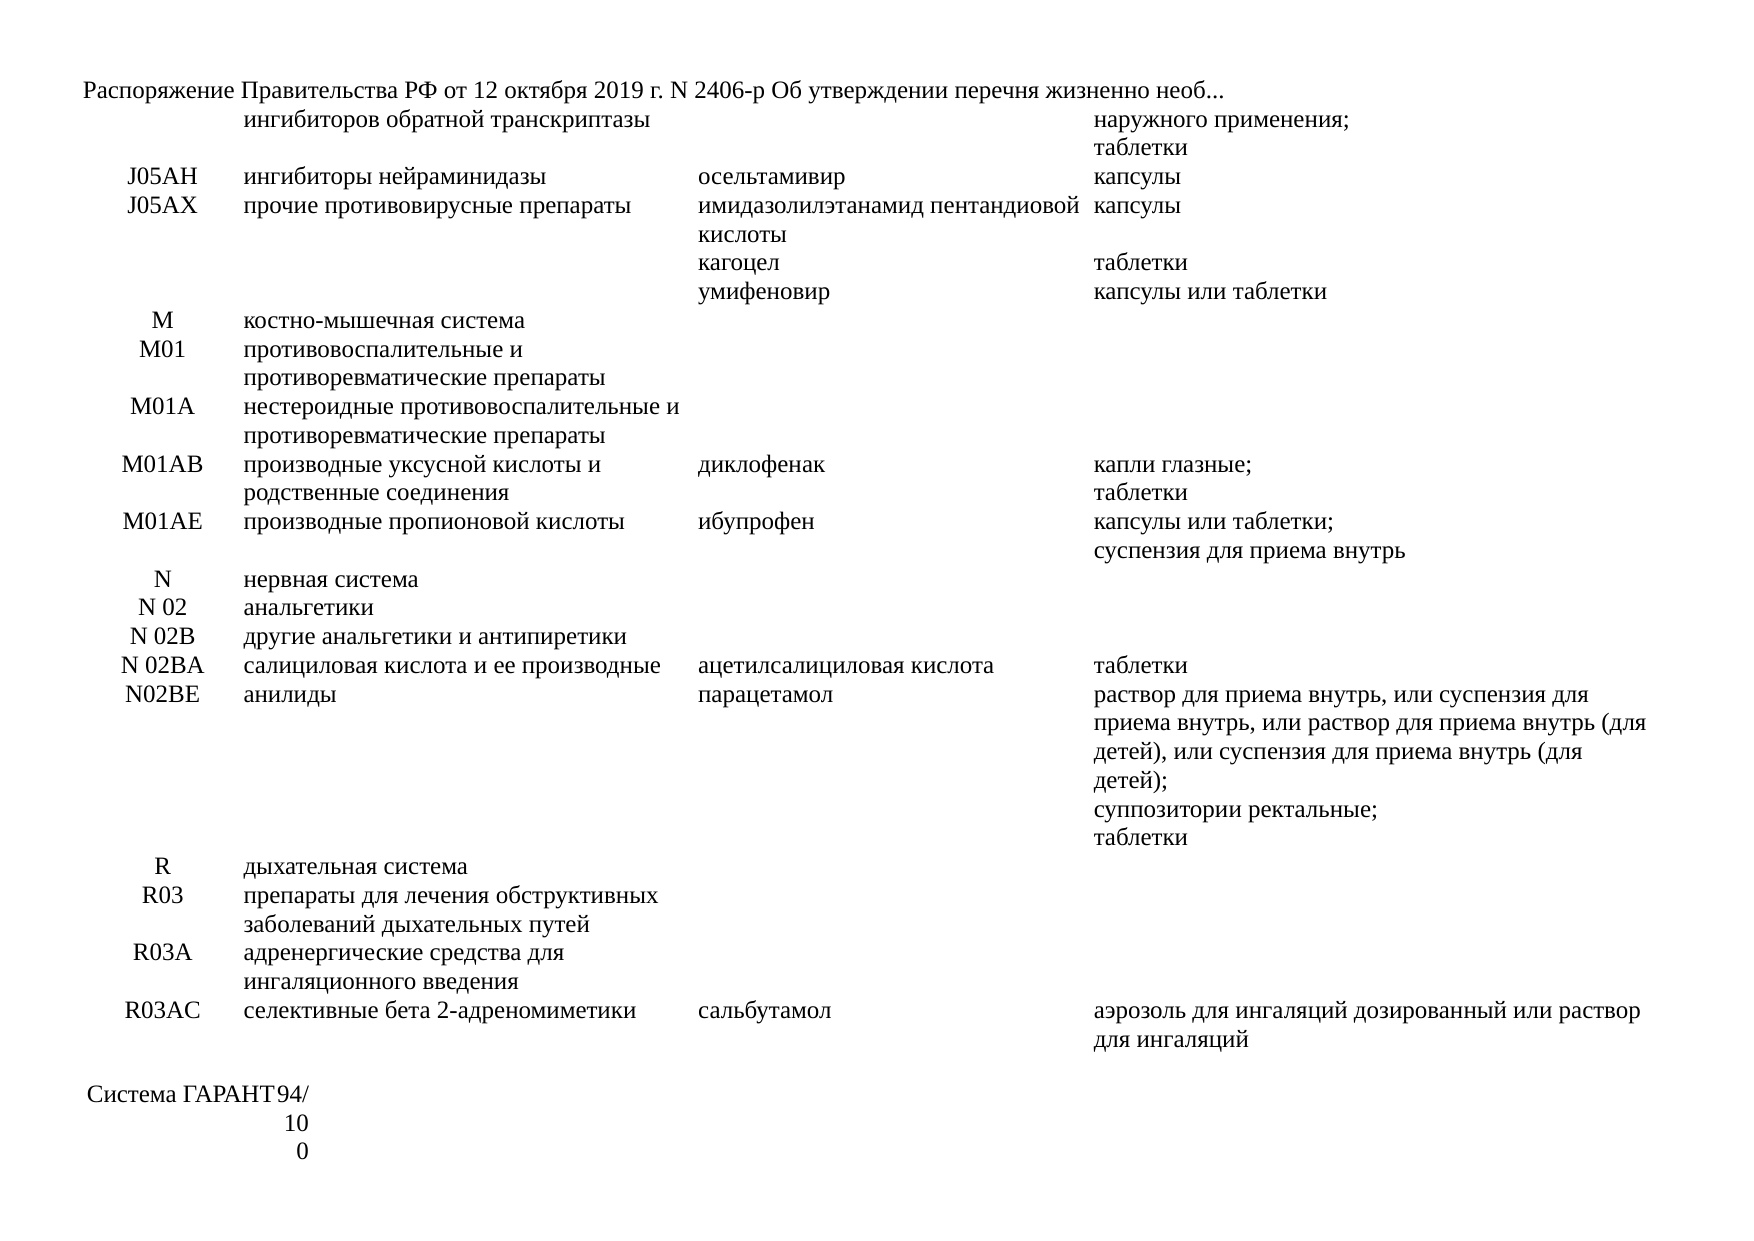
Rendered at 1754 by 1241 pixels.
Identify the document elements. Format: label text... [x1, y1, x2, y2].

table_cell капсулы [1093, 161, 1659, 190]
table_cell R03A [83, 938, 242, 995]
table_cell сальбутамол [697, 995, 1092, 1052]
table_cell [1093, 305, 1659, 334]
table_cell [697, 593, 1092, 621]
table_cell имидазолилэтанамид пентандиовой кислоты [697, 190, 1092, 247]
table_cell осельтамивир [697, 161, 1092, 190]
table_cell N 02BA [83, 650, 242, 679]
table_cell M01AB [83, 449, 242, 506]
table_cell N [83, 564, 242, 592]
table_cell кагоцел [697, 248, 1092, 276]
table_cell J05AX [83, 190, 242, 247]
table_cell [697, 391, 1092, 449]
table_cell адренергические средства для ингаляционного введения [242, 938, 697, 995]
table_cell [1093, 593, 1659, 621]
table_cell [1093, 938, 1659, 995]
table_cell аэрозоль для ингаляций дозированный или раствор для ингаляций [1093, 995, 1659, 1052]
table_cell [697, 334, 1092, 391]
table_cell N 02B [83, 621, 242, 650]
table_cell R03AC [83, 995, 242, 1052]
table_cell ацетилсалициловая кислота [697, 650, 1092, 679]
table_cell M01 [83, 334, 242, 391]
table_cell селективные бета 2-адреномиметики [242, 995, 697, 1052]
table_cell [83, 276, 242, 305]
table_cell противовоспалительные и противоревматические препараты [242, 334, 697, 391]
table_cell анилиды [242, 679, 697, 851]
table_cell ибупрофен [697, 506, 1092, 564]
table_cell ингибиторов обратной транскриптазы [242, 104, 697, 161]
table_cell [242, 276, 697, 305]
table_cell капли глазные; таблетки [1093, 449, 1659, 506]
table_cell другие анальгетики и антипиретики [242, 621, 697, 650]
table_cell нестероидные противовоспалительные и противоревматические препараты [242, 391, 697, 449]
table_cell капсулы или таблетки [1093, 276, 1659, 305]
table_cell анальгетики [242, 593, 697, 621]
table_cell прочие противовирусные препараты [242, 190, 697, 247]
table_cell R [83, 851, 242, 880]
table_cell [697, 851, 1092, 880]
table_cell умифеновир [697, 276, 1092, 305]
table_cell производные пропионовой кислоты [242, 506, 697, 564]
table_cell [697, 305, 1092, 334]
table_cell [1093, 851, 1659, 880]
table_cell J05AH [83, 161, 242, 190]
table_cell капсулы [1093, 190, 1659, 247]
table_cell N02BE [83, 679, 242, 851]
table_cell M01AE [83, 506, 242, 564]
table_cell [83, 104, 242, 161]
table_cell [697, 621, 1092, 650]
table_cell [697, 104, 1092, 161]
table_cell производные уксусной кислоты и родственные соединения [242, 449, 697, 506]
table_cell [1093, 621, 1659, 650]
table_cell [1093, 391, 1659, 449]
table_cell [697, 938, 1092, 995]
table_cell R03 [83, 880, 242, 937]
table_cell салициловая кислота и ее производные [242, 650, 697, 679]
table_cell диклофенак [697, 449, 1092, 506]
table_cell парацетамол [697, 679, 1092, 851]
table_cell ингибиторы нейраминидазы [242, 161, 697, 190]
table_cell [697, 880, 1092, 937]
table_cell [242, 248, 697, 276]
table_cell наружного применения; таблетки [1093, 104, 1659, 161]
table_cell препараты для лечения обструктивных заболеваний дыхательных путей [242, 880, 697, 937]
table_cell [697, 564, 1092, 592]
table_cell [1093, 334, 1659, 391]
table_cell таблетки [1093, 248, 1659, 276]
table_cell M [83, 305, 242, 334]
table_cell раствор для приема внутрь, или суспензия для приема внутрь, или раствор для приема внутрь (для детей), или суспензия для приема внутрь (для детей); суппозитории ректальные; таблетки [1093, 679, 1659, 851]
table_cell нервная система [242, 564, 697, 592]
table_cell [1093, 564, 1659, 592]
table_cell M01A [83, 391, 242, 449]
table_cell костно-мышечная система [242, 305, 697, 334]
table_cell таблетки [1093, 650, 1659, 679]
table_cell [1093, 880, 1659, 937]
table_cell дыхательная система [242, 851, 697, 880]
table_cell N 02 [83, 593, 242, 621]
table_cell [83, 248, 242, 276]
table_cell капсулы или таблетки; суспензия для приема внутрь [1093, 506, 1659, 564]
